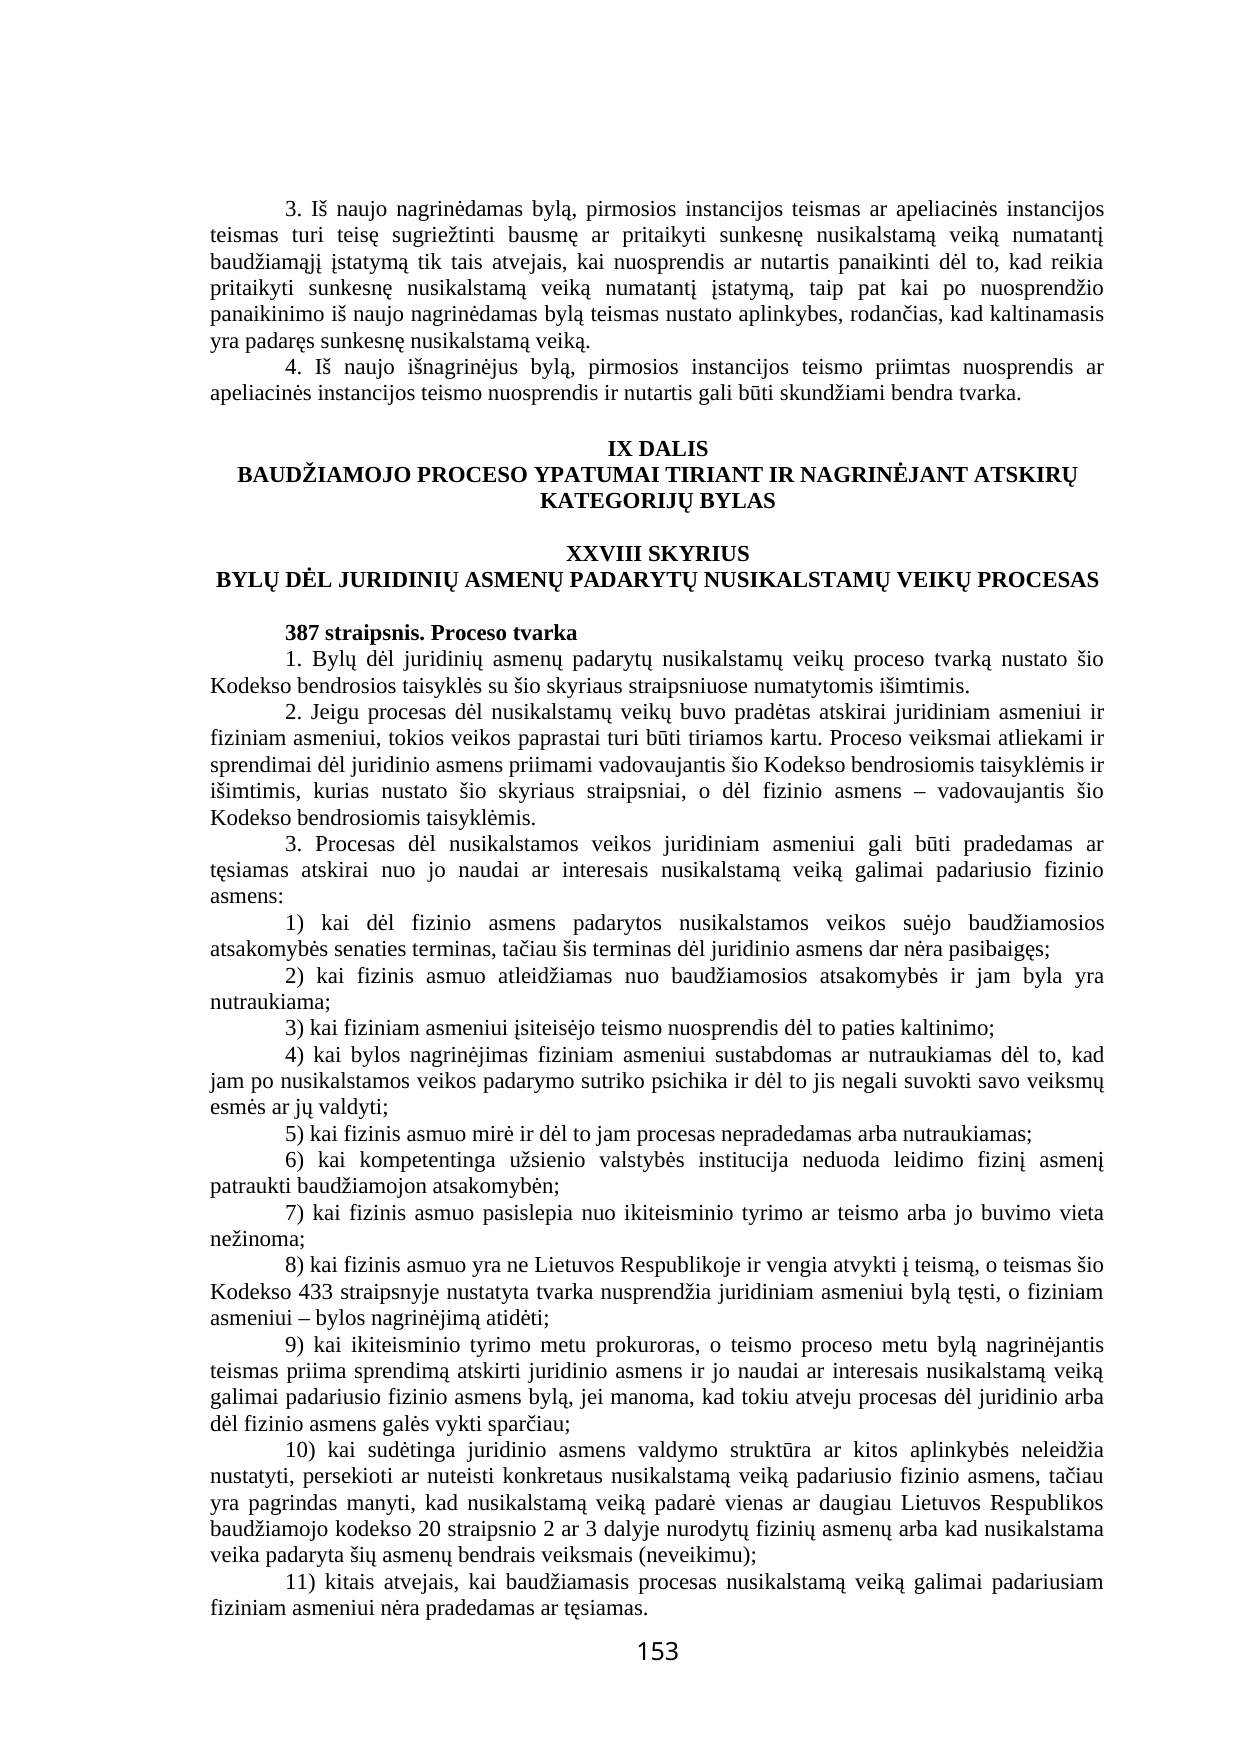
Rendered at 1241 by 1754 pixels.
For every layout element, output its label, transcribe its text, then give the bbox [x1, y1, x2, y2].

text 3) kai fiziniam asmeniui įsiteisėjo teismo nuosprendis dėl to paties kaltinimo; [210, 1014, 1106, 1041]
text 1) kai dėl fizinio asmens padarytos nusikalstamos veikos suėjo baudžiamosios atsakomybės senaties terminas, tačiau šis terminas dėl juridinio asmens dar nėra pasibaigęs; [210, 909, 1106, 962]
text 11) kitais atvejais, kai baudžiamasis procesas nusikalstamą veiką galimai padariusiam fiziniam asmeniui nėra pradedamas ar tęsiamas. [210, 1568, 1106, 1621]
text XXVIII skyrius [210, 540, 1106, 566]
text 1. Bylų dėl juridinių asmenų padarytų nusikalstamų veikų proceso tvarką nustato šio Kodekso bendrosios taisyklės su šio skyriaus straipsniuose numatytomis išimtimis. [210, 645, 1106, 698]
text 2) kai fizinis asmuo atleidžiamas nuo baudžiamosios atsakomybės ir jam byla yra nutraukiama; [210, 962, 1106, 1014]
text 4. Iš naujo išnagrinėjus bylą, pirmosios instancijos teismo priimtas nuosprendis ar apeliacinės instancijos teismo nuosprendis ir nutartis gali būti skundžiami bendra tvarka. [210, 353, 1106, 406]
text 387 straipsnis. Proceso tvarka [210, 619, 1106, 645]
text 6) kai kompetentinga užsienio valstybės institucija neduoda leidimo fizinį asmenį patraukti baudžiamojon atsakomybėn; [210, 1146, 1106, 1199]
text 3. Procesas dėl nusikalstamos veikos juridiniam asmeniui gali būti pradedamas ar tęsiamas atskirai nuo jo naudai ar interesais nusikalstamą veiką galimai padariusio fizinio asmens: [210, 830, 1106, 909]
text 9) kai ikiteisminio tyrimo metu prokuroras, o teismo proceso metu bylą nagrinėjantis teismas priima sprendimą atskirti juridinio asmens ir jo naudai ar interesais nusikalstamą veiką galimai padariusio fizinio asmens bylą, jei manoma, kad tokiu atveju procesas dėl juridinio arba dėl fizinio asmens galės vykti sparčiau; [210, 1331, 1106, 1436]
text 2. Jeigu procesas dėl nusikalstamų veikų buvo pradėtas atskirai juridiniam asmeniui ir fiziniam asmeniui, tokios veikos paprastai turi būti tiriamos kartu. Proceso veiksmai atliekami ir sprendimai dėl juridinio asmens priimami vadovaujantis šio Kodekso bendrosiomis taisyklėmis ir išimtimis, kurias nustato šio skyriaus straipsniai, o dėl fizinio asmens – vadovaujantis šio Kodekso bendrosiomis taisyklėmis. [210, 698, 1106, 830]
text 5) kai fizinis asmuo mirė ir dėl to jam procesas nepradedamas arba nutraukiamas; [210, 1120, 1106, 1146]
text IX dalis [210, 434, 1106, 461]
text 4) kai bylos nagrinėjimas fiziniam asmeniui sustabdomas ar nutraukiamas dėl to, kad jam po nusikalstamos veikos padarymo sutriko psichika ir dėl to jis negali suvokti savo veiksmų esmės ar jų valdyti; [210, 1041, 1106, 1120]
text 7) kai fizinis asmuo pasislepia nuo ikiteisminio tyrimo ar teismo arba jo buvimo vieta nežinoma; [210, 1199, 1106, 1252]
text 8) kai fizinis asmuo yra ne Lietuvos Respublikoje ir vengia atvykti į teismą, o teismas šio Kodekso 433 straipsnyje nustatyta tvarka nusprendžia juridiniam asmeniui bylą tęsti, o fiziniam asmeniui – bylos nagrinėjimą atidėti; [210, 1252, 1106, 1331]
text Baudžiamojo proceso ypatumai tiriant ir nagrinėjant atskirų kategorijų bylas [210, 461, 1106, 514]
text 10) kai sudėtinga juridinio asmens valdymo struktūra ar kitos aplinkybės neleidžia nustatyti, persekioti ar nuteisti konkretaus nusikalstamą veiką padariusio fizinio asmens, tačiau yra pagrindas manyti, kad nusikalstamą veiką padarė vienas ar daugiau Lietuvos Respublikos baudžiamojo kodekso 20 straipsnio 2 ar 3 dalyje nurodytų fizinių asmenų arba kad nusikalstama veika padaryta šių asmenų bendrais veiksmais (neveikimu); [210, 1436, 1106, 1568]
text Bylų dėl juridinių asmenų padarytų nusikalstamų veikų procesas [210, 566, 1106, 593]
text 3. Iš naujo nagrinėdamas bylą, pirmosios instancijos teismas ar apeliacinės instancijos teismas turi teisę sugriežtinti bausmę ar pritaikyti sunkesnę nusikalstamą veiką numatantį baudžiamąjį įstatymą tik tais atvejais, kai nuosprendis ar nutartis panaikinti dėl to, kad reikia pritaikyti sunkesnę nusikalstamą veiką numatantį įstatymą, taip pat kai po nuosprendžio panaikinimo iš naujo nagrinėdamas bylą teismas nustato aplinkybes, rodančias, kad kaltinamasis yra padaręs sunkesnę nusikalstamą veiką. [210, 195, 1106, 353]
